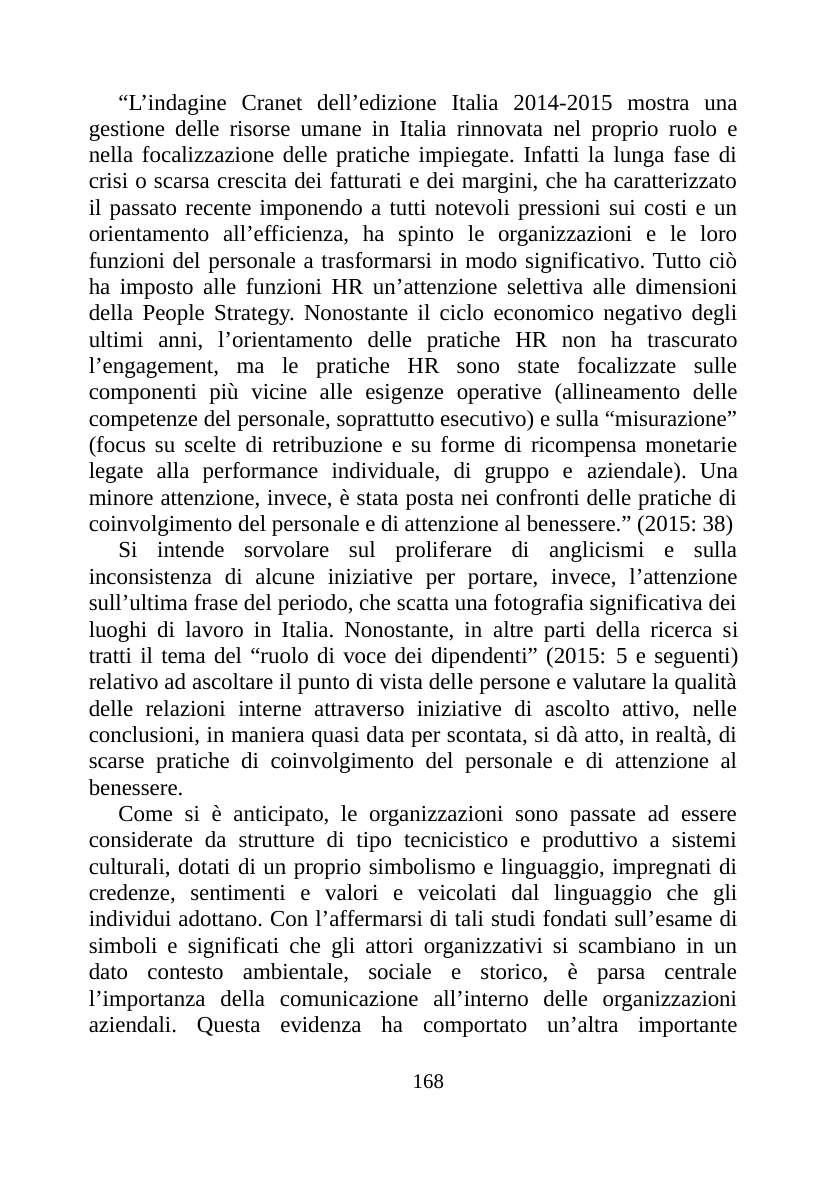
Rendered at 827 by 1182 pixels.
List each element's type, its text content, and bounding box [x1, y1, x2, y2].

text “L’indagine Cranet dell’edizione Italia 2014-2015 mostra una gestione delle risorse umane in Italia rinnovata nel proprio ruolo e nella focalizzazione delle pratiche impiegate. Infatti la lunga fase di crisi o scarsa crescita dei fatturati e dei margini, che ha caratterizzato il passato recente imponendo a tutti notevoli pressioni sui costi e un orientamento all’efficienza, ha spinto le organizzazioni e le loro funzioni del personale a trasformarsi in modo significativo. Tutto ciò ha imposto alle funzioni HR un’attenzione selettiva alle dimensioni della People Strategy. Nonostante il ciclo economico negativo degli ultimi anni, l’orientamento delle pratiche HR non ha trascurato l’engagement, ma le pratiche HR sono state focalizzate sulle componenti più vicine alle esigenze operative (allineamento delle competenze del personale, soprattutto esecutivo) e sulla “misurazione” (focus su scelte di retribuzione e su forme di ricompensa monetarie legate alla performance individuale, di gruppo e aziendale). Una minore attenzione, invece, è stata posta nei confronti delle pratiche di coinvolgimento del personale e di attenzione al benessere.” (2015: 38) [88, 88, 738, 537]
text Si intende sorvolare sul proliferare di anglicismi e sulla inconsistenza di alcune iniziative per portare, invece, l’attenzione sull’ultima frase del periodo, che scatta una fotografia significativa dei luoghi di lavoro in Italia. Nonostante, in altre parti della ricerca si tratti il tema del “ruolo di voce dei dipendenti” (2015: 5 e seguenti) relativo ad ascoltare il punto di vista delle persone e valutare la qualità delle relazioni interne attraverso iniziative di ascolto attivo, nelle conclusioni, in maniera quasi data per scontata, si dà atto, in realtà, di scarse pratiche di coinvolgimento del personale e di attenzione al benessere. [88, 537, 738, 800]
text Come si è anticipato, le organizzazioni sono passate ad essere considerate da strutture di tipo tecnicistico e produttivo a sistemi culturali, dotati di un proprio simbolismo e linguaggio, impregnati di credenze, sentimenti e valori e veicolati dal linguaggio che gli individui adottano. Con l’affermarsi di tali studi fondati sull’esame di simboli e significati che gli attori organizzativi si scambiano in un dato contesto ambientale, sociale e storico, è parsa centrale l’importanza della comunicazione all’interno delle organizzazioni aziendali. Questa evidenza ha comportato un’altra importante [88, 800, 738, 1037]
